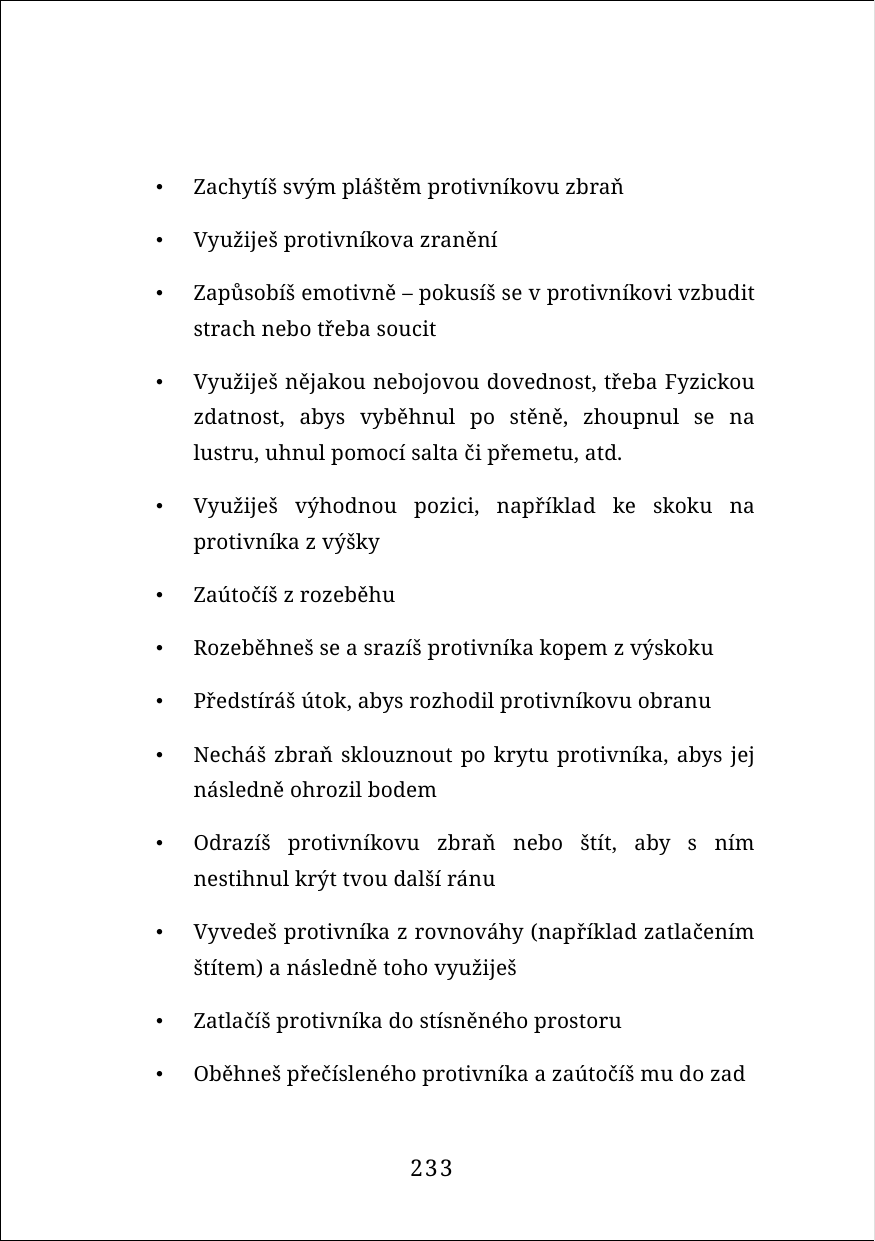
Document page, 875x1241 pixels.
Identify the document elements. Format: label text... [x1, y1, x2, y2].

list Využiješ protivníkova zranění [156, 225, 756, 253]
list Zapůsobíš emotivně – pokusíš se v protivníkovi vzbudit strach nebo třeba soucit [156, 278, 756, 342]
list Zaútočíš z rozeběhu [156, 580, 756, 608]
list Rozeběhneš se a srazíš protivníka kopem z výskoku [156, 633, 756, 662]
list Využiješ nějakou nebojovou dovednost, třeba Fyzickou zdatnost, abys vyběhnul po stěně, zhoupnul se na lustru, uhnul pomocí salta či přemetu, atd. [156, 367, 756, 466]
list Zatlačíš protivníka do stísněného prostoru [156, 1006, 756, 1034]
list Oběhneš přečísleného protivníka a zaútočíš mu do zad [156, 1059, 756, 1088]
list Zachytíš svým pláštěm protivníkovu zbraň [156, 172, 756, 200]
list Necháš zbraň sklouznout po krytu protivníka, abys jej následně ohrozil bodem [156, 740, 756, 804]
list Vyvedeš protivníka z rovnováhy (například zatlačením štítem) a následně toho využiješ [156, 917, 756, 981]
list Využiješ výhodnou pozici, například ke skoku na protivníka z výšky [156, 491, 756, 555]
list Odrazíš protivníkovu zbraň nebo štít, aby s ním nestihnul krýt tvou další ránu [156, 828, 756, 892]
list Předstíráš útok, abys rozhodil protivníkovu obranu [156, 686, 756, 715]
